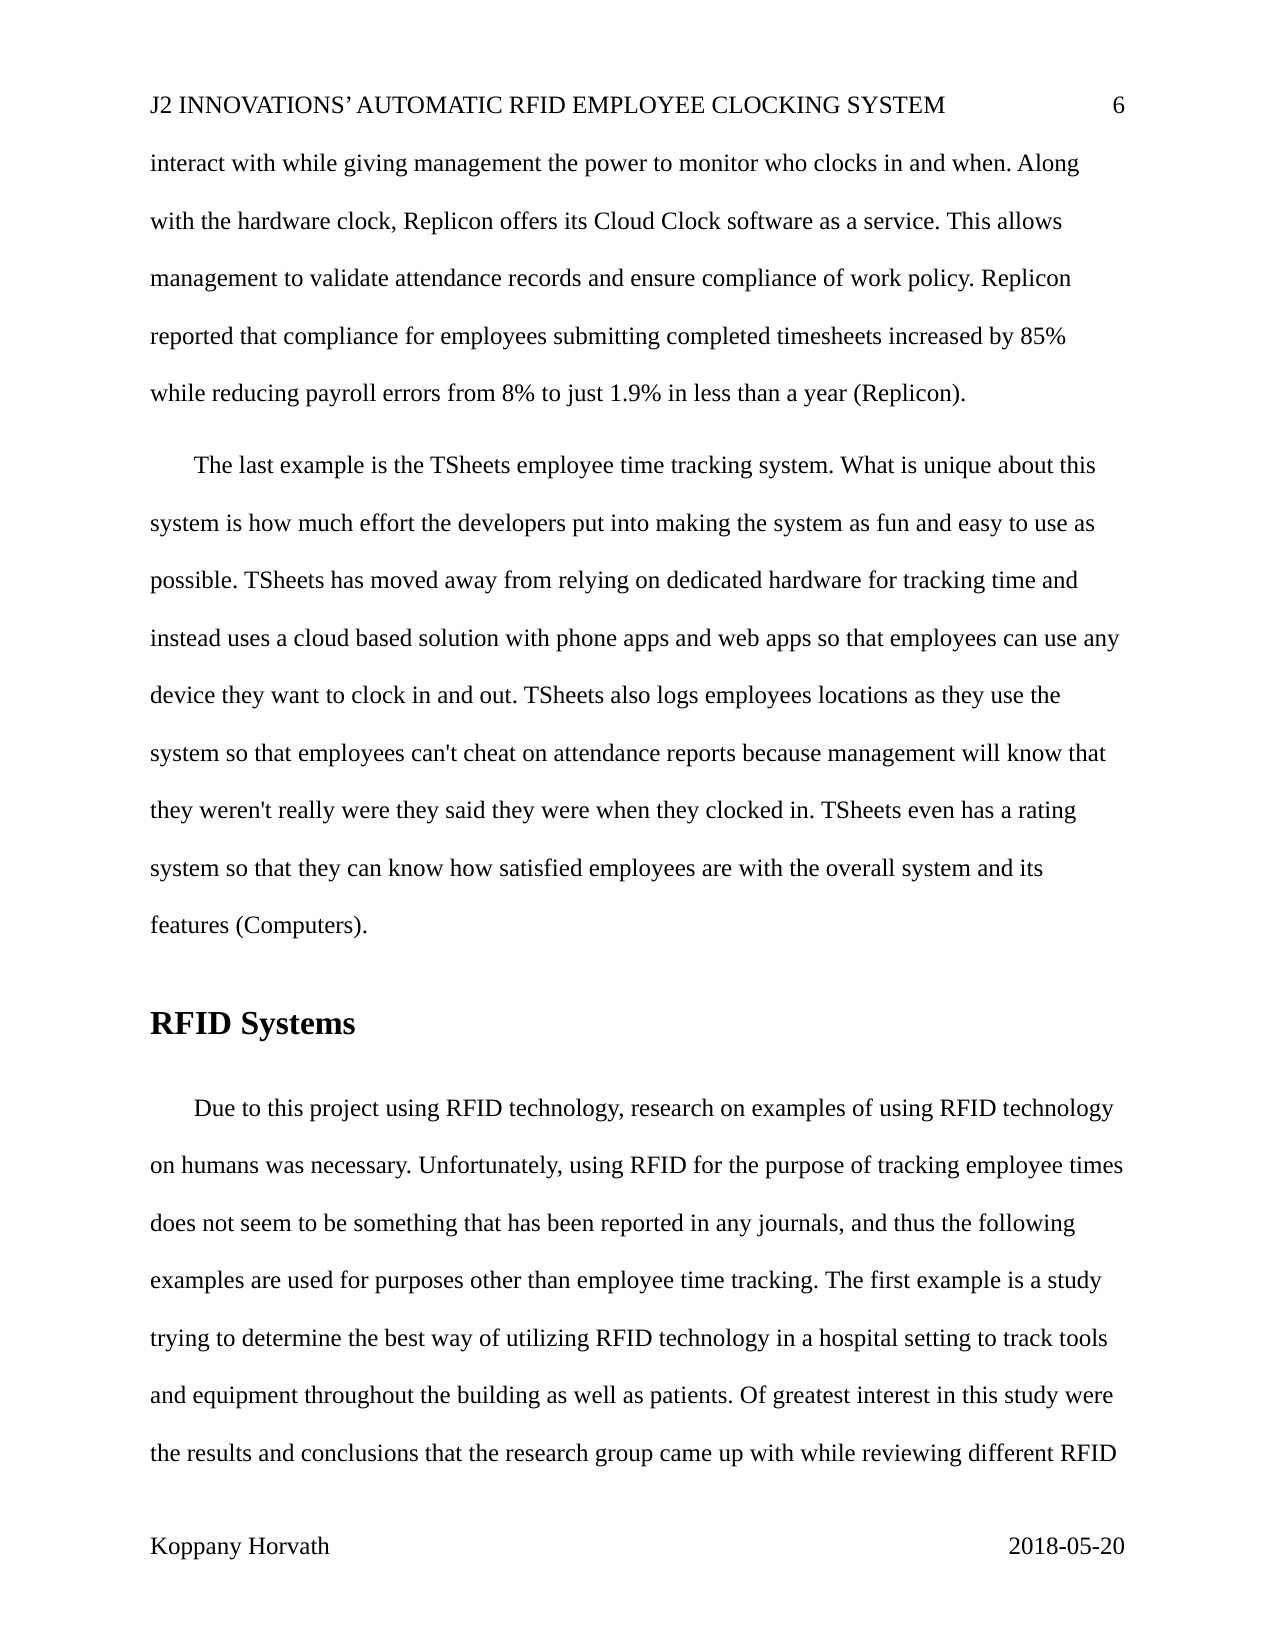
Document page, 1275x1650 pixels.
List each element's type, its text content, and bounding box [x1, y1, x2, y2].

text interact with while giving management the power to monitor who clocks in and when. Along with the hardware clock, Replicon offers its Cloud Clock software as a service. This allows management to validate attendance records and ensure compliance of work policy. Replicon reported that compliance for employees submitting completed timesheets increased by 85% while reducing payroll errors from 8% to just 1.9% in less than a year (Replicon). [150, 148, 1125, 407]
text Due to this project using RFID technology, research on examples of using RFID technology on humans was necessary. Unfortunately, using RFID for the purpose of tracking employee times does not seem to be something that has been reported in any journals, and thus the following examples are used for purposes other than employee time tracking. The first example is a study trying to determine the best way of utilizing RFID technology in a hospital setting to track tools and equipment throughout the building as well as patients. Of greatest interest in this study were the results and conclusions that the research group came up with while reviewing different RFID [150, 1093, 1125, 1467]
subtitle RFID Systems [150, 1003, 1125, 1042]
text The last example is the TSheets employee time tracking system. What is unique about this system is how much effort the developers put into making the system as fun and easy to use as possible. TSheets has moved away from relying on dedicated hardware for tracking time and instead uses a cloud based solution with phone apps and web apps so that employees can use any device they want to clock in and out. TSheets also logs employees locations as they use the system so that employees can't cheat on attendance reports because management will know that they weren't really were they said they were when they clocked in. TSheets even has a rating system so that they can know how satisfied employees are with the overall system and its features (Computers). [150, 450, 1125, 939]
